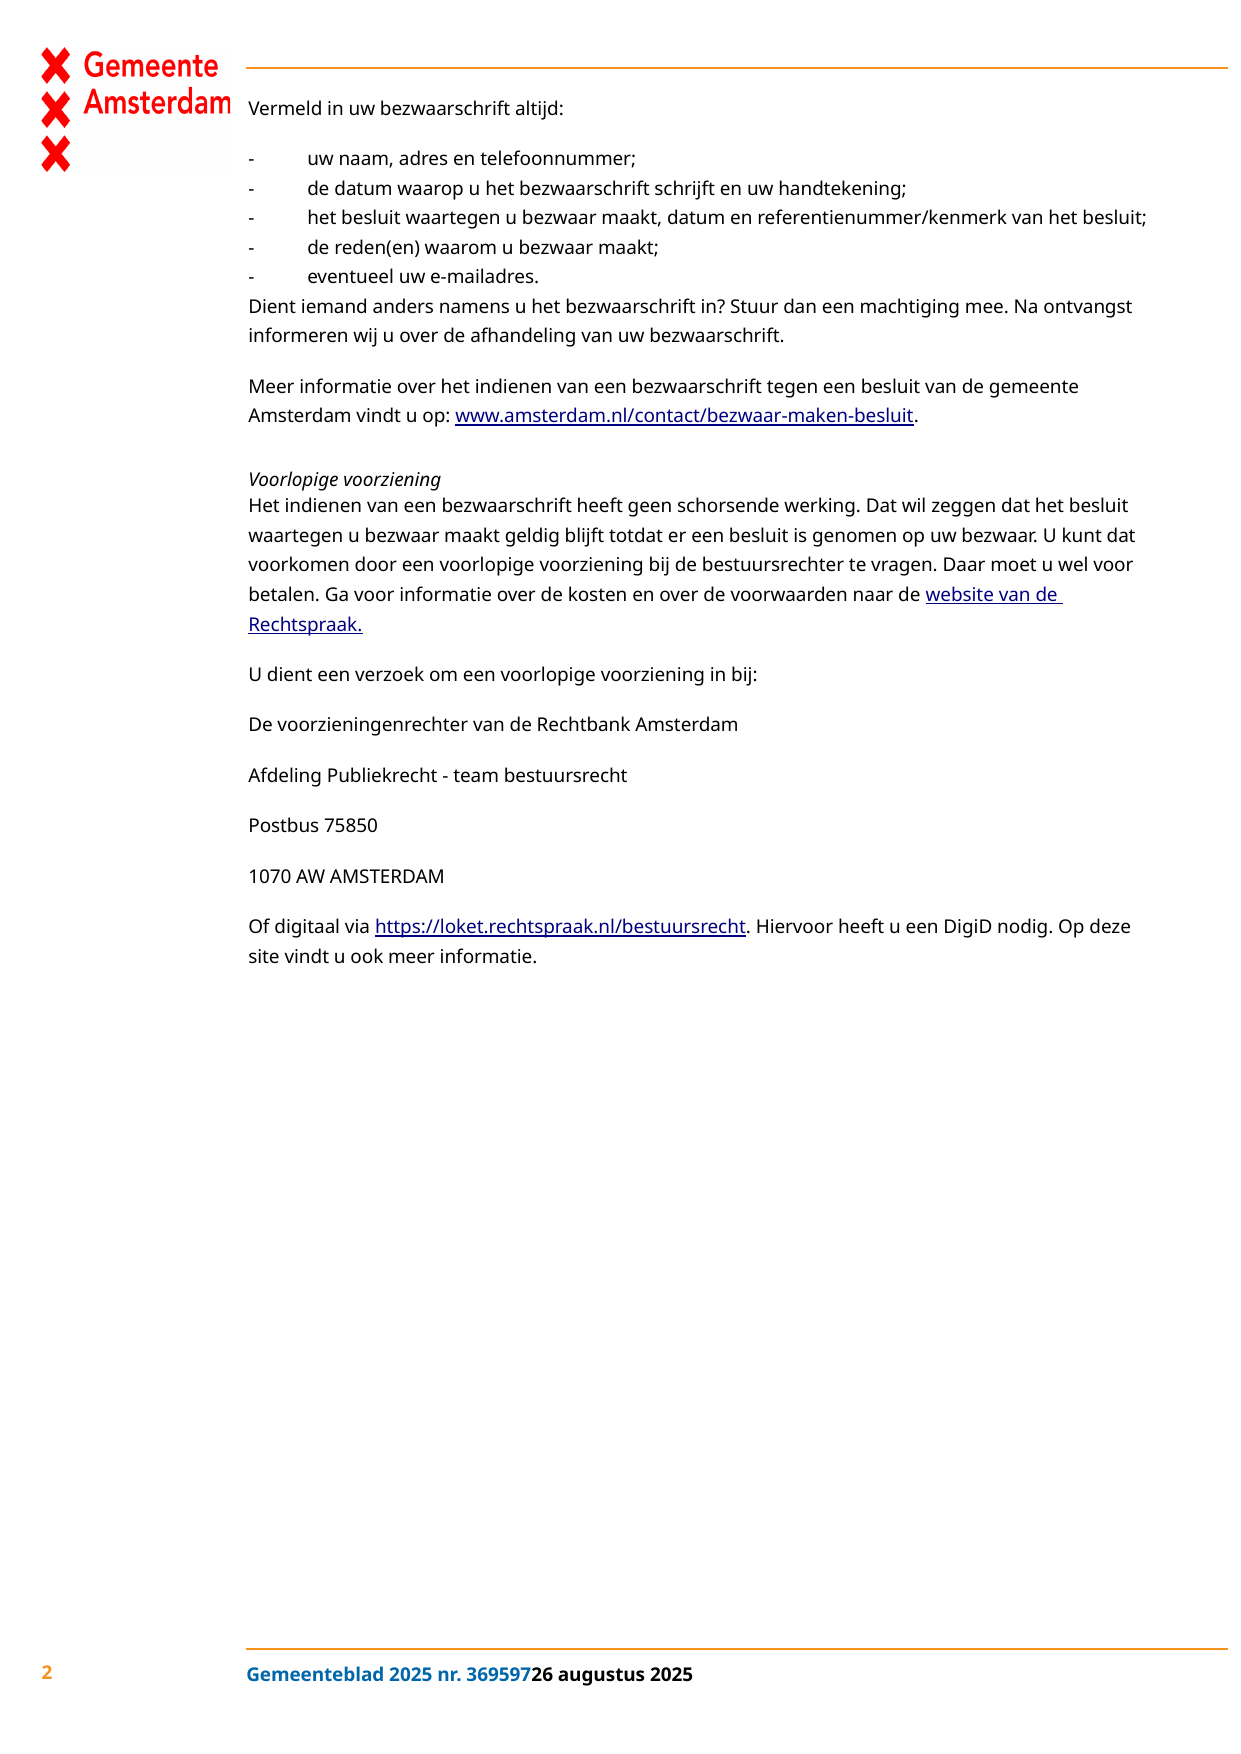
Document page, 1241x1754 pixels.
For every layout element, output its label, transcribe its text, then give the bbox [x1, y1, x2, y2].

list de reden(en) waarom u bezwaar maakt; [248, 234, 1152, 260]
text U dient een verzoek om een voorlopige voorziening in bij: [248, 661, 1152, 687]
list eventueel uw e-mailadres. [248, 263, 1152, 289]
text 1070 AW AMSTERDAM [248, 863, 1152, 888]
text Of digitaal via https://loket.rechtspraak.nl/bestuursrecht. Hiervoor heeft u een DigiD nodig. Op deze site vindt u ook meer informatie. [248, 913, 1152, 968]
text Afdeling Publiekrecht - team bestuursrecht [248, 762, 1152, 788]
list de datum waarop u het bezwaarschrift schrijft en uw handtekening; [248, 175, 1152, 201]
list uw naam, adres en telefoonnummer; [248, 145, 1152, 171]
text Postbus 75850 [248, 812, 1152, 838]
text De voorzieningenrechter van de Rechtbank Amsterdam [248, 712, 1152, 737]
list het besluit waartegen u bezwaar maakt, datum en referentienummer/kenmerk van het besluit; [248, 204, 1152, 230]
text Voorlopige voorziening [248, 467, 1152, 492]
text Dient iemand anders namens u het bezwaarschrift in? Stuur dan een machtiging mee. Na ontvangst informeren wij u over de afhandeling van uw bezwaarschrift. [248, 293, 1152, 348]
picture [41, 47, 231, 172]
text Vermeld in uw bezwaarschrift altijd: [248, 95, 1152, 121]
text Meer informatie over het indienen van een bezwaarschrift tegen een besluit van de gemeente Amsterdam vindt u op: www.amsterdam.nl/contact/bezwaar-maken-besluit. [248, 373, 1152, 428]
text Het indienen van een bezwaarschrift heeft geen schorsende werking. Dat wil zeggen dat het besluit waartegen u bezwaar maakt geldig blijft totdat er een besluit is genomen op uw bezwaar. U kunt dat voorkomen door een voorlopige voorziening bij de bestuursrechter te vragen. Daar moet u wel voor betalen. Ga voor informatie over de kosten en over de voorwaarden naar de website van de Rechtspraak. [248, 492, 1152, 636]
